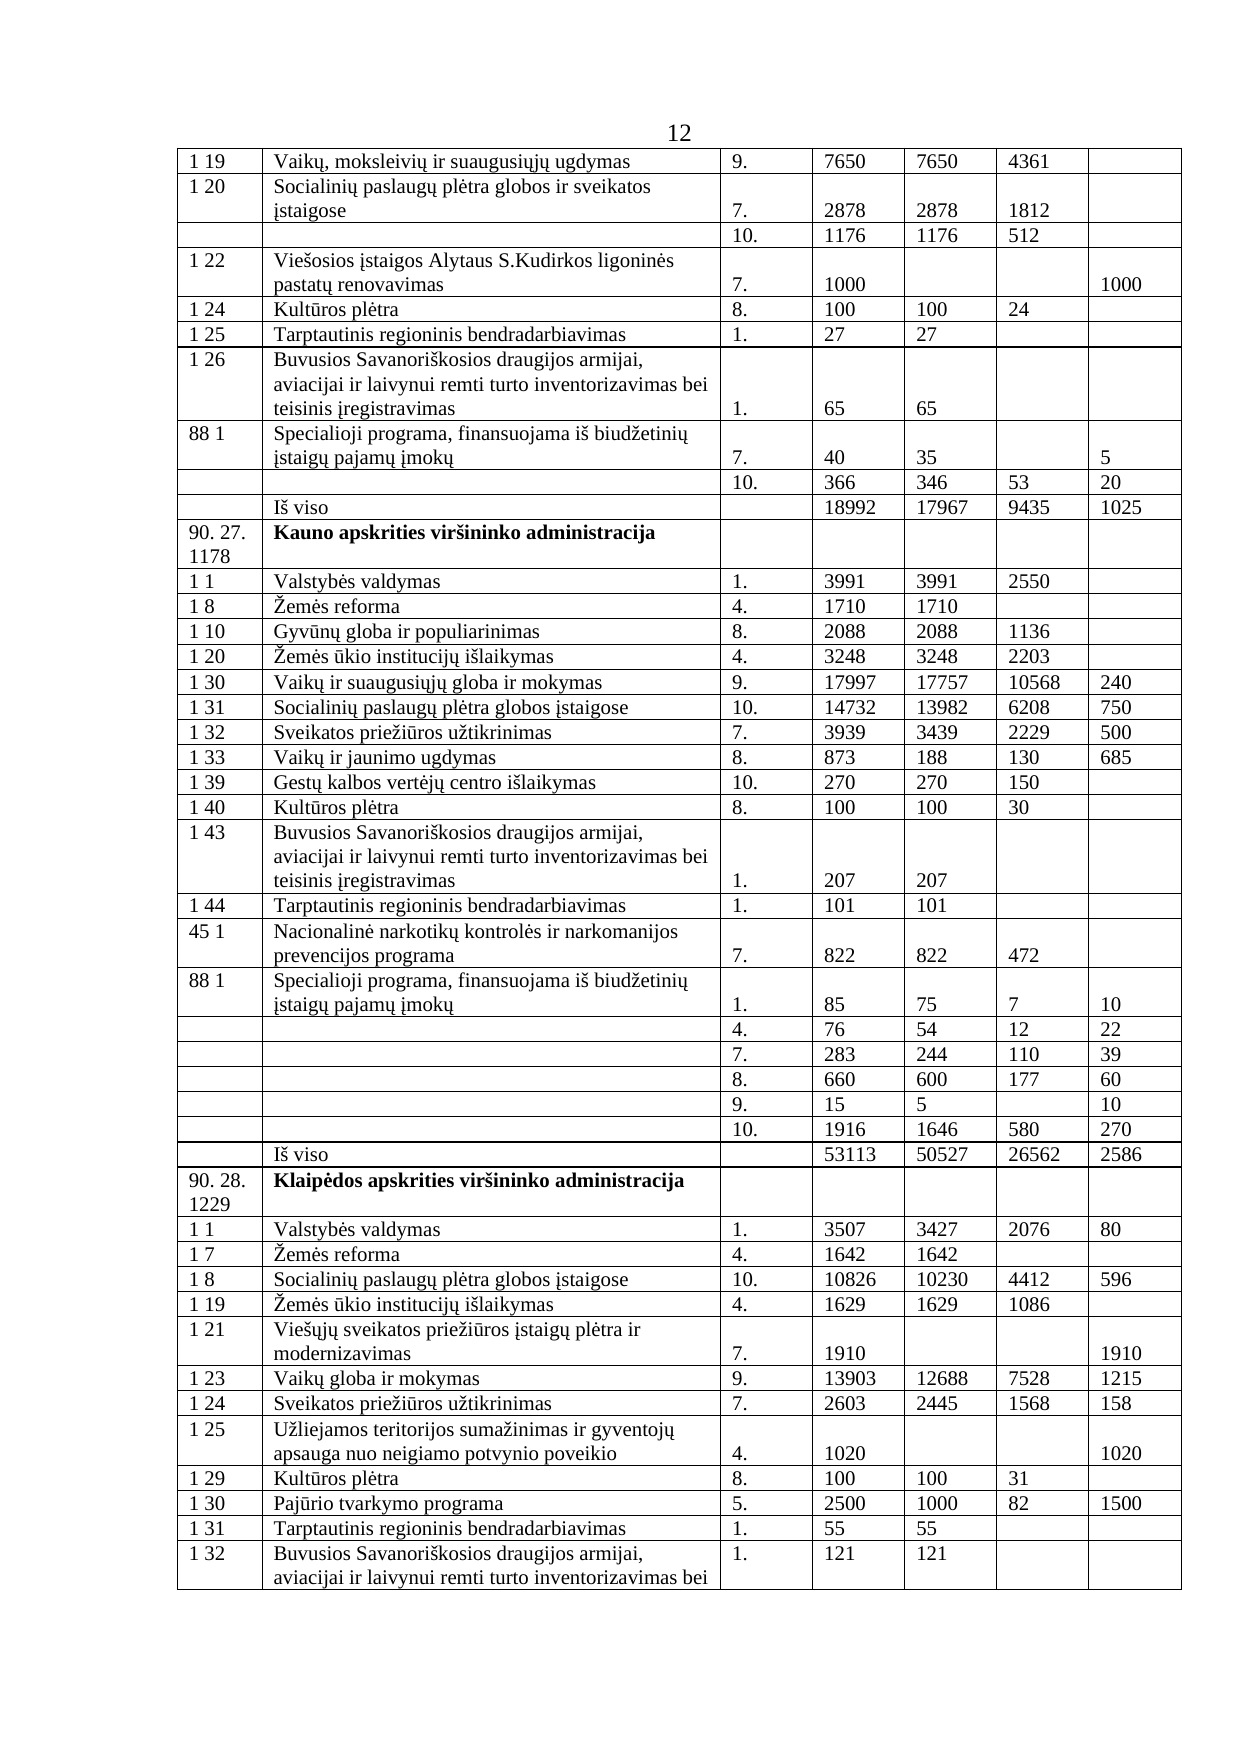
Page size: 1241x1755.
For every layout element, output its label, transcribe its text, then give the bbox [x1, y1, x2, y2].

table_cell Pajūrio tvarkymo programa [263, 1491, 720, 1515]
table_cell [263, 1092, 720, 1116]
table_cell 2088 [905, 619, 996, 643]
table_cell 3248 [905, 645, 996, 668]
table_cell 39 [1089, 1042, 1181, 1066]
table_cell [905, 1317, 996, 1365]
table_cell 3939 [813, 720, 904, 744]
table_cell 30 [997, 795, 1088, 819]
table_cell [1089, 223, 1181, 247]
table_cell 1 23 [178, 1366, 262, 1390]
table_cell 1. [721, 322, 812, 346]
table_cell [813, 1168, 904, 1216]
table_cell 4. [721, 1017, 812, 1041]
table_cell [1089, 770, 1181, 794]
table_cell Žemės ūkio institucijų išlaikymas [263, 1292, 720, 1316]
table_cell 9435 [997, 495, 1088, 519]
table_cell Žemės ūkio institucijų išlaikymas [263, 645, 720, 668]
table_cell 1176 [813, 223, 904, 247]
table_cell 1642 [813, 1242, 904, 1266]
table_cell 4. [721, 1416, 812, 1464]
table_cell 20 [1089, 470, 1181, 494]
table_cell 100 [813, 795, 904, 819]
table_cell 7. [721, 248, 812, 296]
table_cell [178, 1143, 262, 1166]
table_cell 9. [721, 149, 812, 173]
table_cell [1089, 569, 1181, 593]
table_cell 17757 [905, 670, 996, 694]
table_cell 10. [721, 1117, 812, 1141]
table_cell [1089, 520, 1181, 568]
table_cell 90. 28. 1229 [178, 1168, 262, 1216]
table_cell 22 [1089, 1017, 1181, 1041]
table_cell 5 [905, 1092, 996, 1116]
table_cell 10. [721, 470, 812, 494]
table_cell [263, 470, 720, 494]
table_cell Klaipėdos apskrities viršininko administracija [263, 1168, 720, 1216]
table_cell [178, 1042, 262, 1066]
table_cell 240 [1089, 670, 1181, 694]
table_cell 270 [1089, 1117, 1181, 1141]
table_cell Viešosios įstaigos Alytaus S.Kudirkos ligoninės pastatų renovavimas [263, 248, 720, 296]
table_cell Buvusios Savanoriškosios draugijos armijai, aviacijai ir laivynui remti turto inventorizavimas bei [263, 1541, 720, 1589]
table_cell 7. [721, 1391, 812, 1415]
table_cell 3439 [905, 720, 996, 744]
table_cell [997, 594, 1088, 618]
table_cell 1 32 [178, 720, 262, 744]
table_cell 1 25 [178, 322, 262, 346]
table_cell Valstybės valdymas [263, 1217, 720, 1241]
table_cell 5. [721, 1491, 812, 1515]
table_cell 18992 [813, 495, 904, 519]
table_cell Vaikų ir jaunimo ugdymas [263, 745, 720, 769]
table_cell 5 [1089, 421, 1181, 469]
table_cell [1089, 594, 1181, 618]
table_cell 121 [905, 1541, 996, 1589]
table_cell 1 31 [178, 1516, 262, 1540]
table_cell 1020 [1089, 1416, 1181, 1464]
table_cell 1025 [1089, 495, 1181, 519]
table_cell 2088 [813, 619, 904, 643]
table_cell [1089, 1466, 1181, 1490]
table_cell 822 [905, 919, 996, 967]
table_cell Vaikų, moksleivių ir suaugusiųjų ugdymas [263, 149, 720, 173]
table_cell 13903 [813, 1366, 904, 1390]
table_cell [1089, 297, 1181, 321]
table_cell 7. [721, 1317, 812, 1365]
table_cell 1 24 [178, 297, 262, 321]
table_cell Specialioji programa, finansuojama iš biudžetinių įstaigų pajamų įmokų [263, 421, 720, 469]
table_cell Iš viso [263, 495, 720, 519]
table_cell Užliejamos teritorijos sumažinimas ir gyventojų apsauga nuo neigiamo potvynio poveikio [263, 1416, 720, 1464]
table_cell 822 [813, 919, 904, 967]
table_cell 1 1 [178, 569, 262, 593]
table_cell 4361 [997, 149, 1088, 173]
table_cell 8. [721, 1067, 812, 1091]
table_cell 6208 [997, 695, 1088, 719]
table_cell [997, 1317, 1088, 1365]
table_cell [997, 1416, 1088, 1464]
table_cell 3427 [905, 1217, 996, 1241]
table_cell 130 [997, 745, 1088, 769]
table_cell [905, 520, 996, 568]
table_cell 1629 [905, 1292, 996, 1316]
table_cell 1 19 [178, 1292, 262, 1316]
table_cell 1086 [997, 1292, 1088, 1316]
table_cell 7. [721, 174, 812, 222]
table_cell 1710 [905, 594, 996, 618]
table_cell 1916 [813, 1117, 904, 1141]
table_cell 4412 [997, 1267, 1088, 1291]
table_cell 8. [721, 1466, 812, 1490]
table_cell 750 [1089, 695, 1181, 719]
table_cell 1. [721, 820, 812, 892]
table_cell 9. [721, 670, 812, 694]
table_cell Buvusios Savanoriškosios draugijos armijai, aviacijai ir laivynui remti turto inventorizavimas bei teisinis įregistravimas [263, 820, 720, 892]
table_cell Žemės reforma [263, 594, 720, 618]
table_cell 2603 [813, 1391, 904, 1415]
table_cell 60 [1089, 1067, 1181, 1091]
table_cell 4. [721, 1292, 812, 1316]
table_cell 1 30 [178, 670, 262, 694]
table_cell [1089, 149, 1181, 173]
table_cell Tarptautinis regioninis bendradarbiavimas [263, 322, 720, 346]
table_cell [1089, 820, 1181, 892]
table_cell [178, 1117, 262, 1141]
table_cell 283 [813, 1042, 904, 1066]
table_cell [263, 1017, 720, 1041]
table_cell 244 [905, 1042, 996, 1066]
table_cell [178, 1092, 262, 1116]
table_cell 685 [1089, 745, 1181, 769]
table_cell 55 [905, 1516, 996, 1540]
table_cell 1. [721, 968, 812, 1016]
table_cell [1089, 894, 1181, 917]
table_cell 53113 [813, 1143, 904, 1166]
table_cell 88 1 [178, 421, 262, 469]
table_cell Kauno apskrities viršininko administracija [263, 520, 720, 568]
table_cell 80 [1089, 1217, 1181, 1241]
table_cell [1089, 348, 1181, 419]
table_cell 177 [997, 1067, 1088, 1091]
table_cell 207 [905, 820, 996, 892]
table_cell 100 [813, 1466, 904, 1490]
table_cell Tarptautinis regioninis bendradarbiavimas [263, 894, 720, 917]
table_cell 2229 [997, 720, 1088, 744]
table_cell Gestų kalbos vertėjų centro išlaikymas [263, 770, 720, 794]
table_cell 4. [721, 594, 812, 618]
table_cell 1 33 [178, 745, 262, 769]
table_cell 1 20 [178, 174, 262, 222]
table_cell 1 1 [178, 1217, 262, 1241]
table_cell 101 [905, 894, 996, 917]
table_cell 17997 [813, 670, 904, 694]
table_cell 7650 [905, 149, 996, 173]
table_cell 596 [1089, 1267, 1181, 1291]
table_cell 500 [1089, 720, 1181, 744]
table_cell [263, 1067, 720, 1091]
table_cell [813, 520, 904, 568]
table_cell 100 [905, 297, 996, 321]
table_cell 4. [721, 1242, 812, 1266]
table_cell 1 8 [178, 1267, 262, 1291]
table_cell 1215 [1089, 1366, 1181, 1390]
table_cell 1. [721, 569, 812, 593]
table_cell Socialinių paslaugų plėtra globos įstaigose [263, 1267, 720, 1291]
table_cell [905, 1168, 996, 1216]
table_cell 366 [813, 470, 904, 494]
table_cell 1 25 [178, 1416, 262, 1464]
table_cell 35 [905, 421, 996, 469]
table_cell 1 19 [178, 149, 262, 173]
table_cell 82 [997, 1491, 1088, 1515]
table_cell 207 [813, 820, 904, 892]
table_cell 10. [721, 770, 812, 794]
table_cell 188 [905, 745, 996, 769]
table_cell 40 [813, 421, 904, 469]
table_cell 24 [997, 297, 1088, 321]
table_cell [721, 1143, 812, 1166]
table_cell 1136 [997, 619, 1088, 643]
table_cell 10 [1089, 1092, 1181, 1116]
table_cell 10. [721, 1267, 812, 1291]
table_cell 873 [813, 745, 904, 769]
table_cell 7. [721, 1042, 812, 1066]
table_cell 27 [813, 322, 904, 346]
table_cell 1 7 [178, 1242, 262, 1266]
table_cell Iš viso [263, 1143, 720, 1166]
table_cell 270 [813, 770, 904, 794]
table_cell 1. [721, 1516, 812, 1540]
table_cell 1710 [813, 594, 904, 618]
table_cell 7. [721, 720, 812, 744]
table_cell 110 [997, 1042, 1088, 1066]
table_cell [997, 520, 1088, 568]
table_cell Kultūros plėtra [263, 1466, 720, 1490]
table_cell 1020 [813, 1416, 904, 1464]
table_cell [997, 248, 1088, 296]
table_cell 1000 [905, 1491, 996, 1515]
table_cell 31 [997, 1466, 1088, 1490]
table_cell 1812 [997, 174, 1088, 222]
table_cell 3507 [813, 1217, 904, 1241]
table_cell 1500 [1089, 1491, 1181, 1515]
table_cell 660 [813, 1067, 904, 1091]
table_cell 7. [721, 919, 812, 967]
table_cell 1910 [813, 1317, 904, 1365]
table_cell 1 24 [178, 1391, 262, 1415]
table_cell 7528 [997, 1366, 1088, 1390]
table_cell 8. [721, 745, 812, 769]
table_cell [1089, 1242, 1181, 1266]
table_cell 270 [905, 770, 996, 794]
table_cell 7. [721, 421, 812, 469]
table_cell [178, 495, 262, 519]
table_cell 1. [721, 894, 812, 917]
table_cell [1089, 619, 1181, 643]
table_cell 10568 [997, 670, 1088, 694]
table_cell [997, 894, 1088, 917]
table_cell [997, 1516, 1088, 1540]
table_cell 1 43 [178, 820, 262, 892]
table_cell [178, 470, 262, 494]
table_cell 13982 [905, 695, 996, 719]
table_cell 7 [997, 968, 1088, 1016]
table_cell [178, 223, 262, 247]
table_cell 1176 [905, 223, 996, 247]
table_cell 100 [905, 795, 996, 819]
table_cell 512 [997, 223, 1088, 247]
table_cell 158 [1089, 1391, 1181, 1415]
table_cell Sveikatos priežiūros užtikrinimas [263, 720, 720, 744]
table_cell [721, 520, 812, 568]
table_cell [178, 1017, 262, 1041]
table_cell 2586 [1089, 1143, 1181, 1166]
table_cell Vaikų ir suaugusiųjų globa ir mokymas [263, 670, 720, 694]
table_cell 1 21 [178, 1317, 262, 1365]
table_cell [1089, 795, 1181, 819]
table_cell 1 44 [178, 894, 262, 917]
table_cell 2550 [997, 569, 1088, 593]
table_cell 9. [721, 1366, 812, 1390]
table_cell 2500 [813, 1491, 904, 1515]
table_cell 1642 [905, 1242, 996, 1266]
table_cell 3248 [813, 645, 904, 668]
table_cell [997, 1242, 1088, 1266]
table_cell 121 [813, 1541, 904, 1589]
table_cell Gyvūnų globa ir populiarinimas [263, 619, 720, 643]
table_cell 14732 [813, 695, 904, 719]
table_cell 54 [905, 1017, 996, 1041]
table_cell 100 [905, 1466, 996, 1490]
table_cell [997, 1541, 1088, 1589]
table_cell 4. [721, 645, 812, 668]
table_cell [1089, 919, 1181, 967]
table_cell 2878 [813, 174, 904, 222]
table_cell [178, 1067, 262, 1091]
table_cell 10230 [905, 1267, 996, 1291]
table_cell [997, 322, 1088, 346]
table_cell 580 [997, 1117, 1088, 1141]
table_cell 8. [721, 619, 812, 643]
table_cell 2878 [905, 174, 996, 222]
table_cell 1 22 [178, 248, 262, 296]
table_cell Tarptautinis regioninis bendradarbiavimas [263, 1516, 720, 1540]
table_cell Nacionalinė narkotikų kontrolės ir narkomanijos prevencijos programa [263, 919, 720, 967]
table_cell [997, 1092, 1088, 1116]
table_cell 472 [997, 919, 1088, 967]
table_cell Sveikatos priežiūros užtikrinimas [263, 1391, 720, 1415]
table_cell [1089, 1168, 1181, 1216]
table_cell 12688 [905, 1366, 996, 1390]
table_cell 90. 27. 1178 [178, 520, 262, 568]
table_cell Kultūros plėtra [263, 297, 720, 321]
table_cell 2076 [997, 1217, 1088, 1241]
table_cell [1089, 322, 1181, 346]
table_cell [263, 1042, 720, 1066]
table_cell [1089, 645, 1181, 668]
table_cell [721, 495, 812, 519]
table_cell Žemės reforma [263, 1242, 720, 1266]
table_cell 45 1 [178, 919, 262, 967]
table_cell 12 [997, 1017, 1088, 1041]
table_cell 346 [905, 470, 996, 494]
table_cell 55 [813, 1516, 904, 1540]
table_cell [263, 1117, 720, 1141]
table_cell [263, 223, 720, 247]
table_cell 1568 [997, 1391, 1088, 1415]
table_cell [997, 348, 1088, 419]
table_cell Vaikų globa ir mokymas [263, 1366, 720, 1390]
table_cell 1629 [813, 1292, 904, 1316]
table_cell 65 [905, 348, 996, 419]
table_cell [905, 248, 996, 296]
table_cell [997, 820, 1088, 892]
table_cell 3991 [905, 569, 996, 593]
table_cell 1 8 [178, 594, 262, 618]
table_cell Specialioji programa, finansuojama iš biudžetinių įstaigų pajamų įmokų [263, 968, 720, 1016]
table_cell 76 [813, 1017, 904, 1041]
table_cell [905, 1416, 996, 1464]
table_cell 17967 [905, 495, 996, 519]
table_cell 3991 [813, 569, 904, 593]
table_cell 10826 [813, 1267, 904, 1291]
table_cell 600 [905, 1067, 996, 1091]
table_cell [1089, 174, 1181, 222]
table_cell 1 31 [178, 695, 262, 719]
table_cell 1. [721, 1541, 812, 1589]
table_cell 1. [721, 1217, 812, 1241]
table_cell 100 [813, 297, 904, 321]
table_cell 2203 [997, 645, 1088, 668]
table_cell 7650 [813, 149, 904, 173]
table_cell 1. [721, 348, 812, 419]
table_cell [1089, 1292, 1181, 1316]
table_cell 1 39 [178, 770, 262, 794]
table_cell Socialinių paslaugų plėtra globos įstaigose [263, 695, 720, 719]
table_cell Buvusios Savanoriškosios draugijos armijai, aviacijai ir laivynui remti turto inventorizavimas bei teisinis įregistravimas [263, 348, 720, 419]
table_cell Viešųjų sveikatos priežiūros įstaigų plėtra ir modernizavimas [263, 1317, 720, 1365]
table_cell Valstybės valdymas [263, 569, 720, 593]
table_cell Kultūros plėtra [263, 795, 720, 819]
table_cell 10 [1089, 968, 1181, 1016]
table_cell 8. [721, 795, 812, 819]
table_cell 101 [813, 894, 904, 917]
table_cell 1 30 [178, 1491, 262, 1515]
table_cell [997, 1168, 1088, 1216]
table_cell 53 [997, 470, 1088, 494]
table_cell 15 [813, 1092, 904, 1116]
table_cell 10. [721, 223, 812, 247]
table_cell 1 10 [178, 619, 262, 643]
table_cell 1 40 [178, 795, 262, 819]
table_cell 75 [905, 968, 996, 1016]
table_cell 1646 [905, 1117, 996, 1141]
table_cell 27 [905, 322, 996, 346]
table_cell 8. [721, 297, 812, 321]
table_cell 10. [721, 695, 812, 719]
table_cell 9. [721, 1092, 812, 1116]
table_cell 1000 [813, 248, 904, 296]
table_cell [721, 1168, 812, 1216]
table_cell 1 32 [178, 1541, 262, 1589]
table_cell [1089, 1516, 1181, 1540]
table_cell Socialinių paslaugų plėtra globos ir sveikatos įstaigose [263, 174, 720, 222]
table_cell 1 29 [178, 1466, 262, 1490]
table_cell 2445 [905, 1391, 996, 1415]
table_cell 50527 [905, 1143, 996, 1166]
table_cell [997, 421, 1088, 469]
table_cell 150 [997, 770, 1088, 794]
table_cell [1089, 1541, 1181, 1589]
table_cell 1910 [1089, 1317, 1181, 1365]
table_cell 65 [813, 348, 904, 419]
table_cell 1 20 [178, 645, 262, 668]
table_cell 26562 [997, 1143, 1088, 1166]
table_cell 1 26 [178, 348, 262, 419]
table_cell 88 1 [178, 968, 262, 1016]
table_cell 85 [813, 968, 904, 1016]
table_cell 1000 [1089, 248, 1181, 296]
